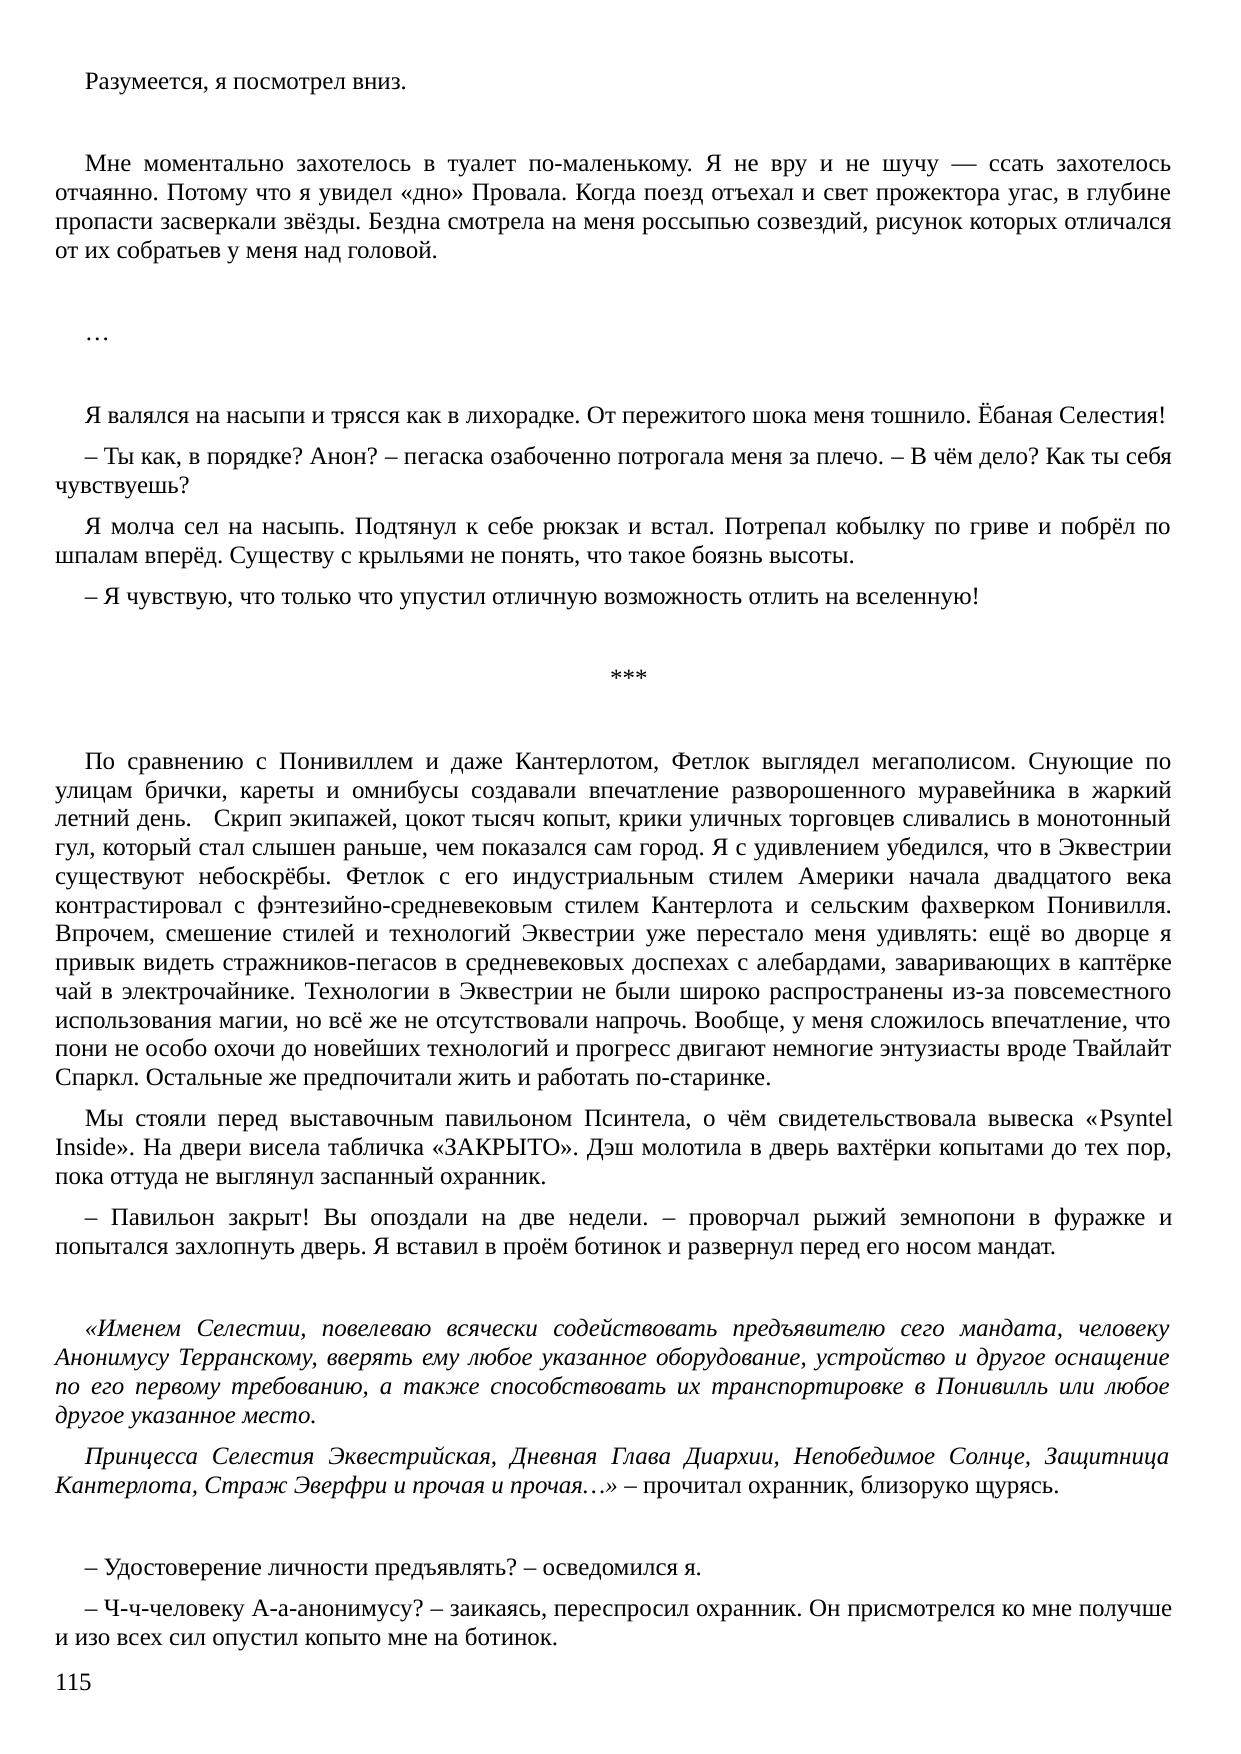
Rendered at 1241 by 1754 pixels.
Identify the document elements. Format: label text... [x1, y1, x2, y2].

text «Именем Селестии, повелеваю всячески содействовать предъявителю сего мандата, человеку Анонимусу Терранскому, вверять ему любое указанное оборудование, устройство и другое оснащение по его первому требованию, а также способствовать их транспортировке в Понивилль или любое другое указанное место. [55, 1313, 1173, 1428]
text Я молча сел на насыпь. Подтянул к себе рюкзак и встал. Потрепал кобылку по гриве и побрёл по шпалам вперёд. Существу с крыльями не понять, что такое боязнь высоты. [55, 511, 1173, 568]
text Я валялся на насыпи и трясся как в лихорадке. От пережитого шока меня тошнило. Ёбаная Селестия! [55, 400, 1173, 428]
text Разумеется, я посмотрел вниз. [55, 66, 1173, 95]
text … [55, 317, 1173, 346]
text Мне моментально захотелось в туалет по-маленькому. Я не вру и не шучу — ссать захотелось отчаянно. Потому что я увидел «дно» Провала. Когда поезд отъехал и свет прожектора угас, в глубине пропасти засверкали звёзды. Бездна смотрела на меня россыпью созвездий, рисунок которых отличался от их собратьев у меня над головой. [55, 148, 1173, 263]
text – Удостоверение личности предъявлять? – осведомился я. [55, 1552, 1173, 1581]
text *** [55, 663, 1173, 692]
text Мы стояли перед выставочным павильоном Псинтела, о чём свидетельствовала вывеска «Psyntel Inside». На двери висела табличка «ЗАКРЫТО». Дэш молотила в дверь вахтёрки копытами до тех пор, пока оттуда не выглянул заспанный охранник. [55, 1103, 1173, 1190]
text – Ч-ч-человеку А-а-анонимусу? – заикаясь, переспросил охранник. Он присмотрелся ко мне получше и изо всех сил опустил копыто мне на ботинок. [55, 1593, 1173, 1651]
text – Павильон закрыт! Вы опоздали на две недели. – проворчал рыжий земнопони в фуражке и попытался захлопнуть дверь. Я вставил в проём ботинок и развернул перед его носом мандат. [55, 1202, 1173, 1260]
text – Я чувствую, что только что упустил отличную возможность отлить на вселенную! [55, 581, 1173, 610]
text По сравнению с Понивиллем и даже Кантерлотом, Фетлок выглядел мегаполисом. Снующие по улицам брички, кареты и омнибусы создавали впечатление разворошенного муравейника в жаркий летний день. Скрип экипажей, цокот тысяч копыт, крики уличных торговцев сливались в монотонный гул, который стал слышен раньше, чем показался сам город. Я с удивлением убедился, что в Эквестрии существуют небоскрёбы. Фетлок с его индустриальным стилем Америки начала двадцатого века контрастировал с фэнтезийно-средневековым стилем Кантерлота и сельским фахверком Понивилля. Впрочем, смешение стилей и технологий Эквестрии уже перестало меня удивлять: ещё во дворце я привык видеть стражников-пегасов в средневековых доспехах с алебардами, заваривающих в каптёрке чай в электрочайнике. Технологии в Эквестрии не были широко распространены из-за повсеместного использования магии, но всё же не отсутствовали напрочь. Вообще, у меня сложилось впечатление, что пони не особо охочи до новейших технологий и прогресс двигают немногие энтузиасты вроде Твайлайт Спаркл. Остальные же предпочитали жить и работать по-старинке. [55, 746, 1173, 1091]
text – Ты как, в порядке? Анон? – пегаска озабоченно потрогала меня за плечо. – В чём дело? Как ты себя чувствуешь? [55, 441, 1173, 498]
text Принцесса Селестия Эквестрийская, Дневная Глава Диархии, Непобедимое Солнце, Защитница Кантерлота, Страж Эверфри и прочая и прочая…» – прочитал охранник, близоруко щурясь. [55, 1441, 1173, 1498]
